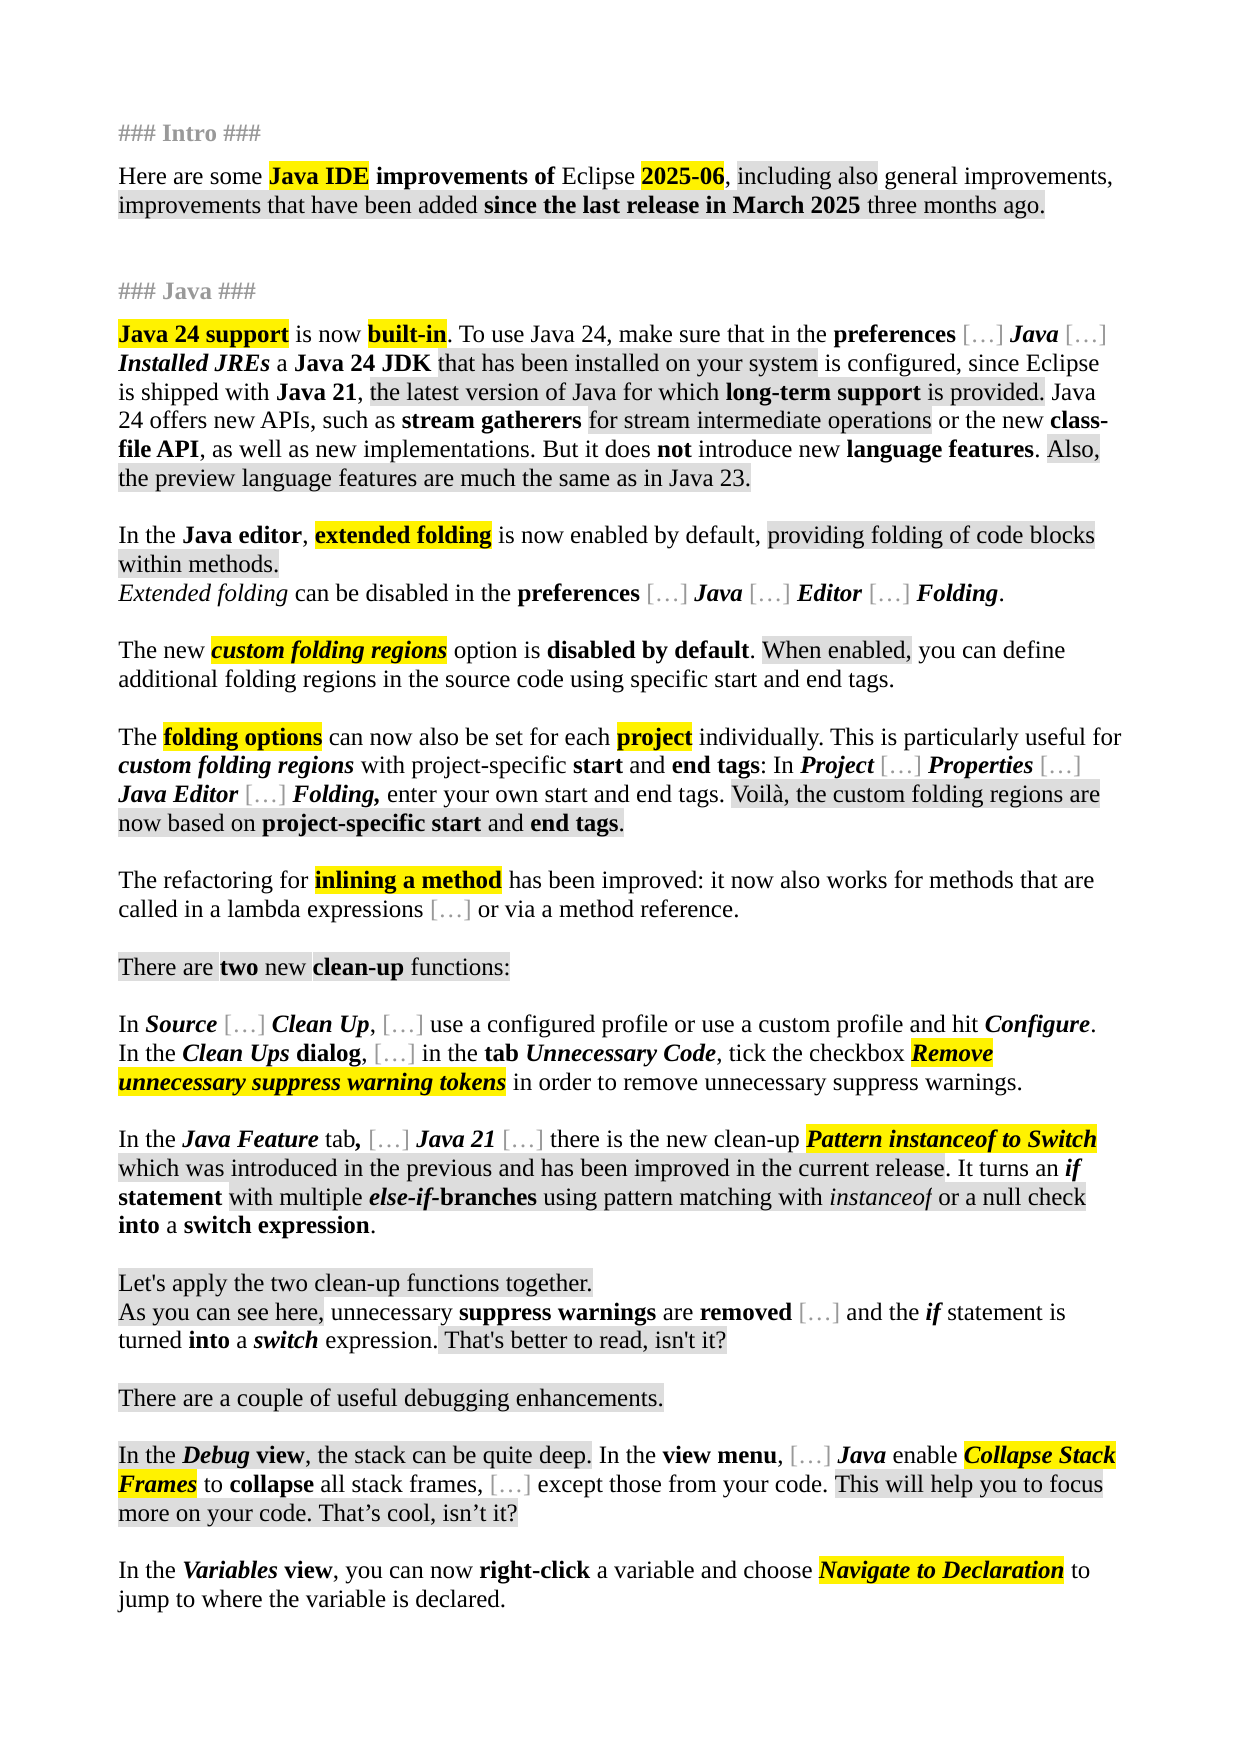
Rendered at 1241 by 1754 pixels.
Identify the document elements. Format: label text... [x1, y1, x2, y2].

text In the Java editor, extended folding is now enabled by default, providing folding of code blocks within methods. [118, 521, 1122, 578]
text There are two new clean-up functions: [118, 952, 1122, 981]
text In the Debug view, the stack can be quite deep. In the view menu, […] Java enable Collapse Stack Frames to collapse all stack frames, […] except those from your code. This will help you to focus more on your code. That’s cool, isn’t it? [118, 1441, 1122, 1527]
text Extended folding can be disabled in the preferences […] Java […] Editor […] Folding. [118, 578, 1122, 607]
text Here are some Java IDE improvements of Eclipse 2025-06, including also general improvements, improvements that have been added since the last release in March 2025 three months ago. [118, 161, 1122, 219]
text Let's apply the two clean-up functions together. [118, 1268, 1122, 1297]
text In Source […] Clean Up, […] use a configured profile or use a custom profile and hit Configure. In the Clean Ups dialog, […] in the tab Unnecessary Code, tick the checkbox Remove unnecessary suppress warning tokens in order to remove unnecessary suppress warnings. [118, 1009, 1122, 1096]
text In the Variables view, you can now right-click a variable and choose Navigate to Declaration to jump to where the variable is declared. [118, 1556, 1122, 1613]
text ### Java ### [118, 276, 1122, 305]
text The new custom folding regions option is disabled by default. When enabled, you can define additional folding regions in the source code using specific start and end tags. [118, 636, 1122, 693]
text The folding options can now also be set for each project individually. This is particularly useful for custom folding regions with project-specific start and end tags: In Project […] Properties […] Java Editor […] Folding, enter your own start and end tags. Voilà, the custom folding regions are now based on project-specific start and end tags. [118, 722, 1122, 837]
text Java 24 support is now built-in. To use Java 24, make sure that in the preferences […] Java […] Installed JREs a Java 24 JDK that has been installed on your system is configured, since Eclipse is shipped with Java 21, the latest version of Java for which long-term support is provided. Java 24 offers new APIs, such as stream gatherers for stream intermediate operations or the new class-file API, as well as new implementations. But it does not introduce new language features. Also, the preview language features are much the same as in Java 23. [118, 319, 1122, 492]
text The refactoring for inlining a method has been improved: it now also works for methods that are called in a lambda expressions […] or via a method reference. [118, 866, 1122, 923]
text As you can see here, unnecessary suppress warnings are removed […] and the if statement is turned into a switch expression. That's better to read, isn't it? [118, 1297, 1122, 1354]
text ### Intro ### [118, 118, 1122, 147]
text There are a couple of useful debugging enhancements. [118, 1383, 1122, 1412]
text In the Java Feature tab, […] Java 21 […] there is the new clean-up Pattern instanceof to Switch which was introduced in the previous and has been improved in the current release. It turns an if statement with multiple else-if-branches using pattern matching with instanceof or a null check into a switch expression. [118, 1124, 1122, 1239]
